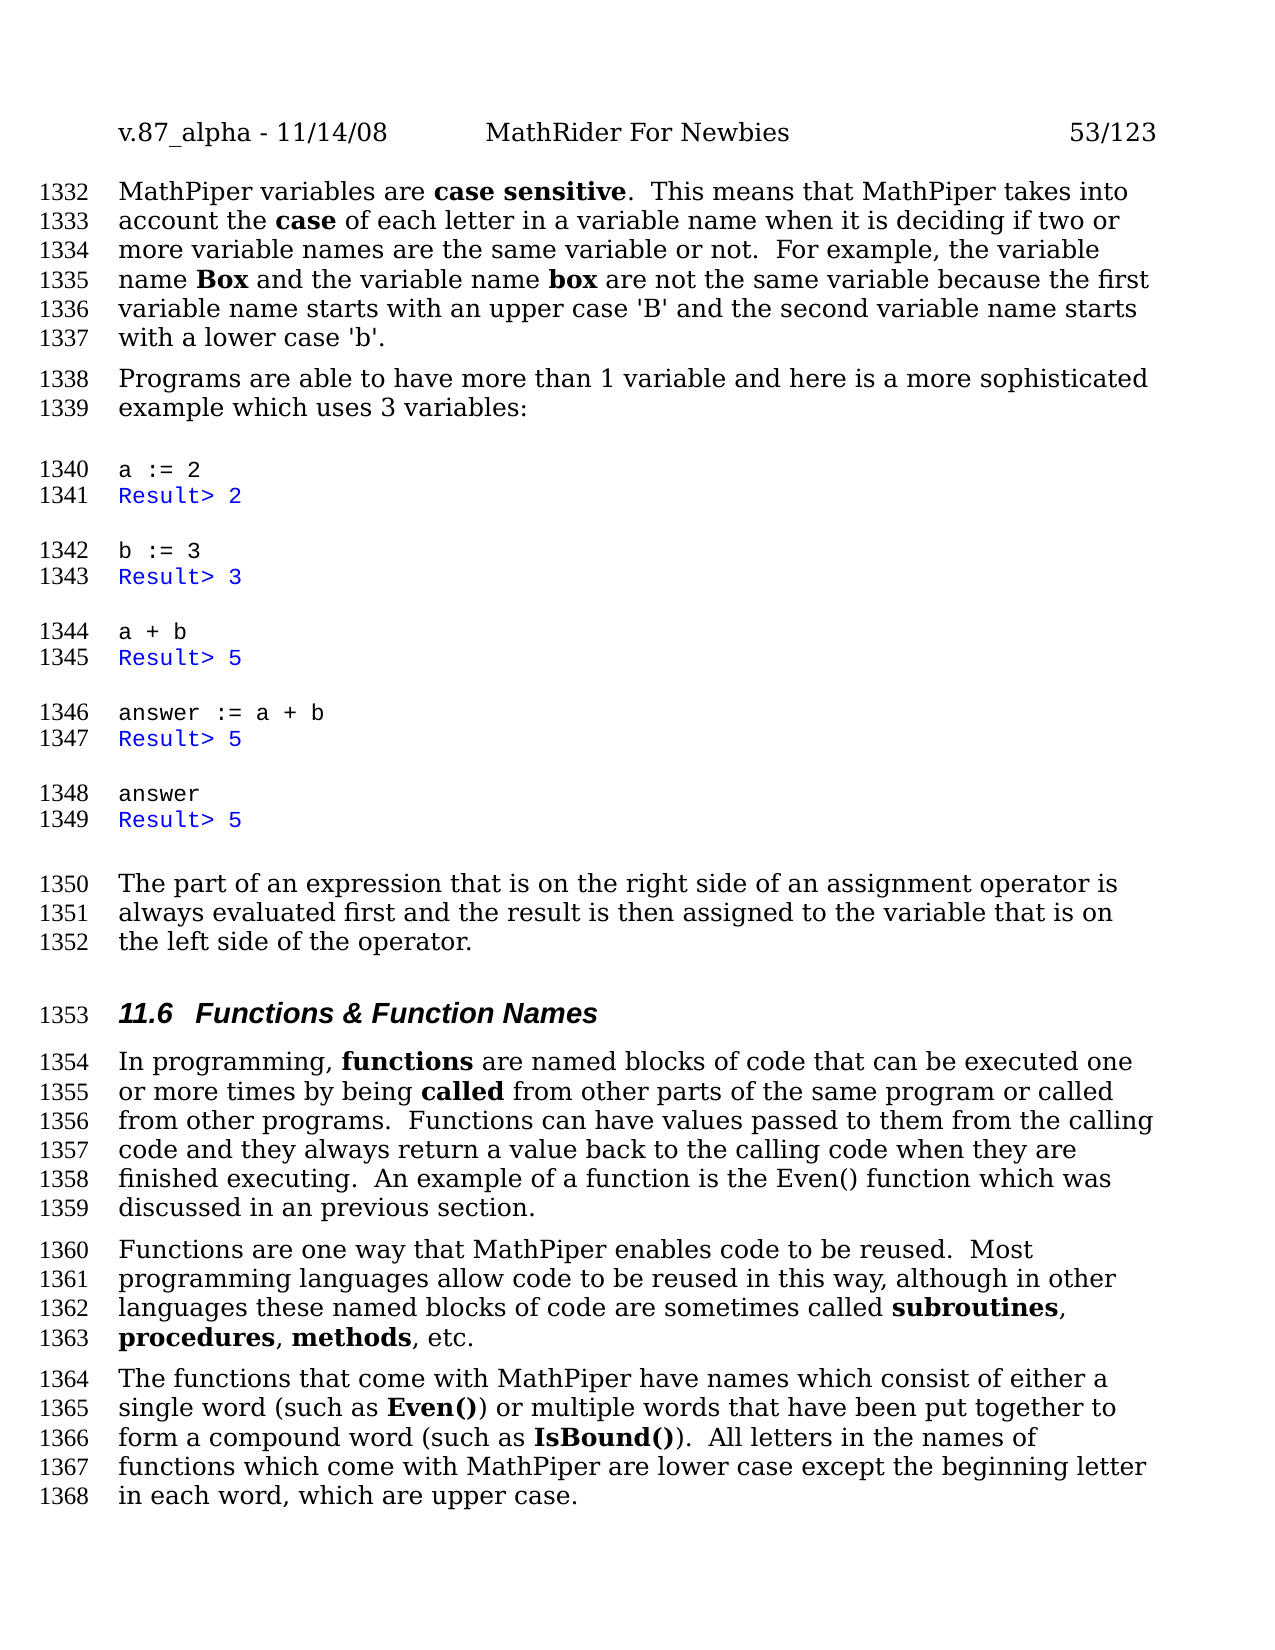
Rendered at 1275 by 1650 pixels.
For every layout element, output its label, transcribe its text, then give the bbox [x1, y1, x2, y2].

text Result> 5 [118, 727, 1157, 753]
text answer [118, 782, 1157, 808]
text a := 2 [118, 458, 1157, 484]
text Result> 5 [118, 808, 1157, 834]
text b := 3 [118, 539, 1157, 565]
text In programming, functions are named blocks of code that can be executed one or more times by being called from other parts of the same program or called from other programs. Functions can have values passed to them from the calling code and they always return a value back to the calling code when they are finished executing. An example of a function is the Even() function which was discussed in an previous section. [118, 1047, 1157, 1223]
text Result> 3 [118, 565, 1157, 591]
text answer := a + b [118, 701, 1157, 727]
text Result> 2 [118, 484, 1157, 510]
text Result> 5 [118, 646, 1157, 672]
subtitle Functions & Function Names [118, 996, 1157, 1029]
text a + b [118, 620, 1157, 646]
text MathPiper variables are case sensitive. This means that MathPiper takes into account the case of each letter in a variable name when it is deciding if two or more variable names are the same variable or not. For example, the variable name Box and the variable name box are not the same variable because the first variable name starts with an upper case 'B' and the second variable name starts with a lower case 'b'. [118, 177, 1157, 352]
text The functions that come with MathPiper have names which consist of either a single word (such as Even()) or multiple words that have been put together to form a compound word (such as IsBound()). All letters in the names of functions which come with MathPiper are lower case except the beginning letter in each word, which are upper case. [118, 1364, 1157, 1510]
text Programs are able to have more than 1 variable and here is a more sophisticated example which uses 3 variables: [118, 364, 1157, 423]
text Functions are one way that MathPiper enables code to be reused. Most programming languages allow code to be reused in this way, although in other languages these named blocks of code are sometimes called subroutines, procedures, methods, etc. [118, 1235, 1157, 1352]
text The part of an expression that is on the right side of an assignment operator is always evaluated first and the result is then assigned to the variable that is on the left side of the operator. [118, 869, 1157, 957]
